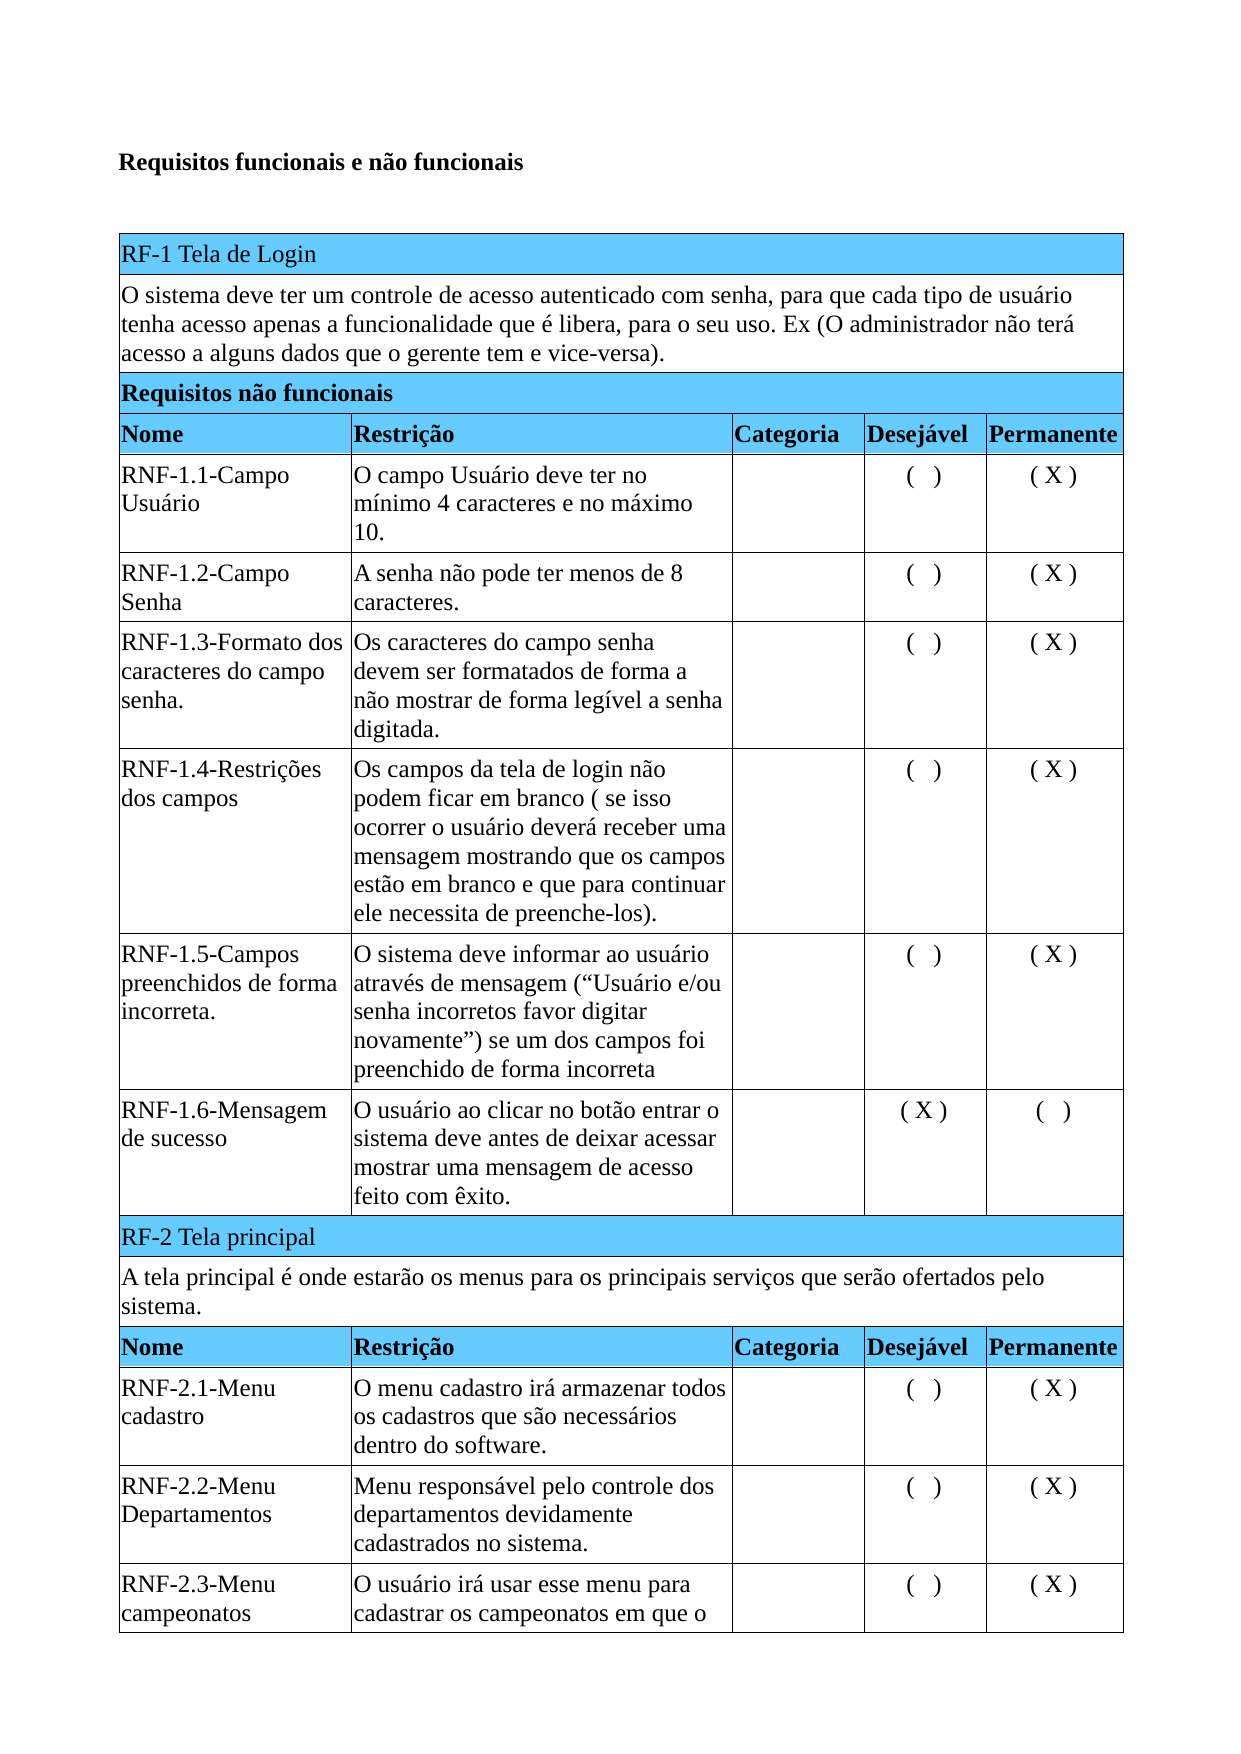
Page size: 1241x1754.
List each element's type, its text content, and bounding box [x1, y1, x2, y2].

table_cell O menu cadastro irá armazenar todos os cadastros que são necessários dentro do software. [352, 1368, 732, 1464]
table_cell ( X ) [987, 1466, 1123, 1563]
table_cell ( X ) [987, 934, 1123, 1088]
table_cell [733, 1466, 864, 1563]
table_cell O campo Usuário deve ter no mínimo 4 caracteres e no máximo 10. [352, 455, 732, 552]
table_cell [733, 934, 864, 1088]
table_cell RNF-2.3-Menu campeonatos [120, 1564, 351, 1632]
table_cell Restrição [352, 414, 732, 453]
table_cell A senha não pode ter menos de 8 caracteres. [352, 553, 732, 621]
table_cell [733, 1090, 864, 1215]
table_cell O usuário ao clicar no botão entrar o sistema deve antes de deixar acessar mostrar uma mensagem de acesso feito com êxito. [352, 1090, 732, 1215]
table_cell [733, 749, 864, 933]
table_cell ( X ) [987, 1368, 1123, 1464]
table_cell Menu responsável pelo controle dos departamentos devidamente cadastrados no sistema. [352, 1466, 732, 1563]
table_cell O usuário irá usar esse menu para cadastrar os campeonatos em que o [352, 1564, 732, 1632]
table_cell ( ) [987, 1090, 1123, 1215]
table_cell Desejável [865, 1327, 986, 1366]
table_cell RF-2 Tela principal [120, 1216, 1123, 1256]
text Requisitos funcionais e não funcionais [118, 147, 1122, 176]
table_cell RNF-2.2-Menu Departamentos [120, 1466, 351, 1563]
table_cell [733, 622, 864, 748]
table_cell Nome [120, 1327, 351, 1366]
table_cell Os caracteres do campo senha devem ser formatados de forma a não mostrar de forma legível a senha digitada. [352, 622, 732, 748]
table_cell Restrição [352, 1327, 732, 1366]
table_cell ( X ) [987, 1564, 1123, 1632]
table_cell ( X ) [987, 622, 1123, 748]
table_cell Requisitos não funcionais [120, 373, 1123, 413]
table_cell [733, 455, 864, 552]
table_cell Permanente [987, 414, 1123, 453]
table_cell Os campos da tela de login não podem ficar em branco ( se isso ocorrer o usuário deverá receber uma mensagem mostrando que os campos estão em branco e que para continuar ele necessita de preenche-los). [352, 749, 732, 933]
table_cell ( ) [865, 749, 986, 933]
table_cell Categoria [733, 414, 864, 453]
table_cell O sistema deve informar ao usuário através de mensagem (“Usuário e/ou senha incorretos favor digitar novamente”) se um dos campos foi preenchido de forma incorreta [352, 934, 732, 1088]
table_cell RNF-1.3-Formato dos caracteres do campo senha. [120, 622, 351, 748]
table_cell RNF-2.1-Menu cadastro [120, 1368, 351, 1464]
table_cell ( ) [865, 1368, 986, 1464]
table_cell ( X ) [987, 455, 1123, 552]
table_cell [733, 1368, 864, 1464]
table_cell Permanente [987, 1327, 1123, 1366]
table_cell Categoria [733, 1327, 864, 1366]
table_cell ( ) [865, 934, 986, 1088]
table_cell ( ) [865, 1466, 986, 1563]
table_cell ( ) [865, 553, 986, 621]
table_cell [733, 1564, 864, 1632]
table_cell Nome [120, 414, 351, 453]
table_cell RNF-1.1-Campo Usuário [120, 455, 351, 552]
table_cell RNF-1.4-Restrições dos campos [120, 749, 351, 933]
table_cell ( X ) [987, 749, 1123, 933]
table_cell ( ) [865, 455, 986, 552]
table_cell ( X ) [987, 553, 1123, 621]
table_cell RNF-1.2-Campo Senha [120, 553, 351, 621]
table_cell RNF-1.5-Campos preenchidos de forma incorreta. [120, 934, 351, 1088]
table_cell O sistema deve ter um controle de acesso autenticado com senha, para que cada tipo de usuário tenha acesso apenas a funcionalidade que é libera, para o seu uso. Ex (O administrador não terá acesso a alguns dados que o gerente tem e vice-versa). [120, 275, 1123, 372]
table_cell RNF-1.6-Mensagem de sucesso [120, 1090, 351, 1215]
table_cell [733, 553, 864, 621]
table_cell ( X ) [865, 1090, 986, 1215]
table_header RF-1 Tela de Login [120, 234, 1123, 274]
table_cell A tela principal é onde estarão os menus para os principais serviços que serão ofertados pelo sistema. [120, 1257, 1123, 1326]
table_cell Desejável [865, 414, 986, 453]
table_cell ( ) [865, 622, 986, 748]
table_cell ( ) [865, 1564, 986, 1632]
